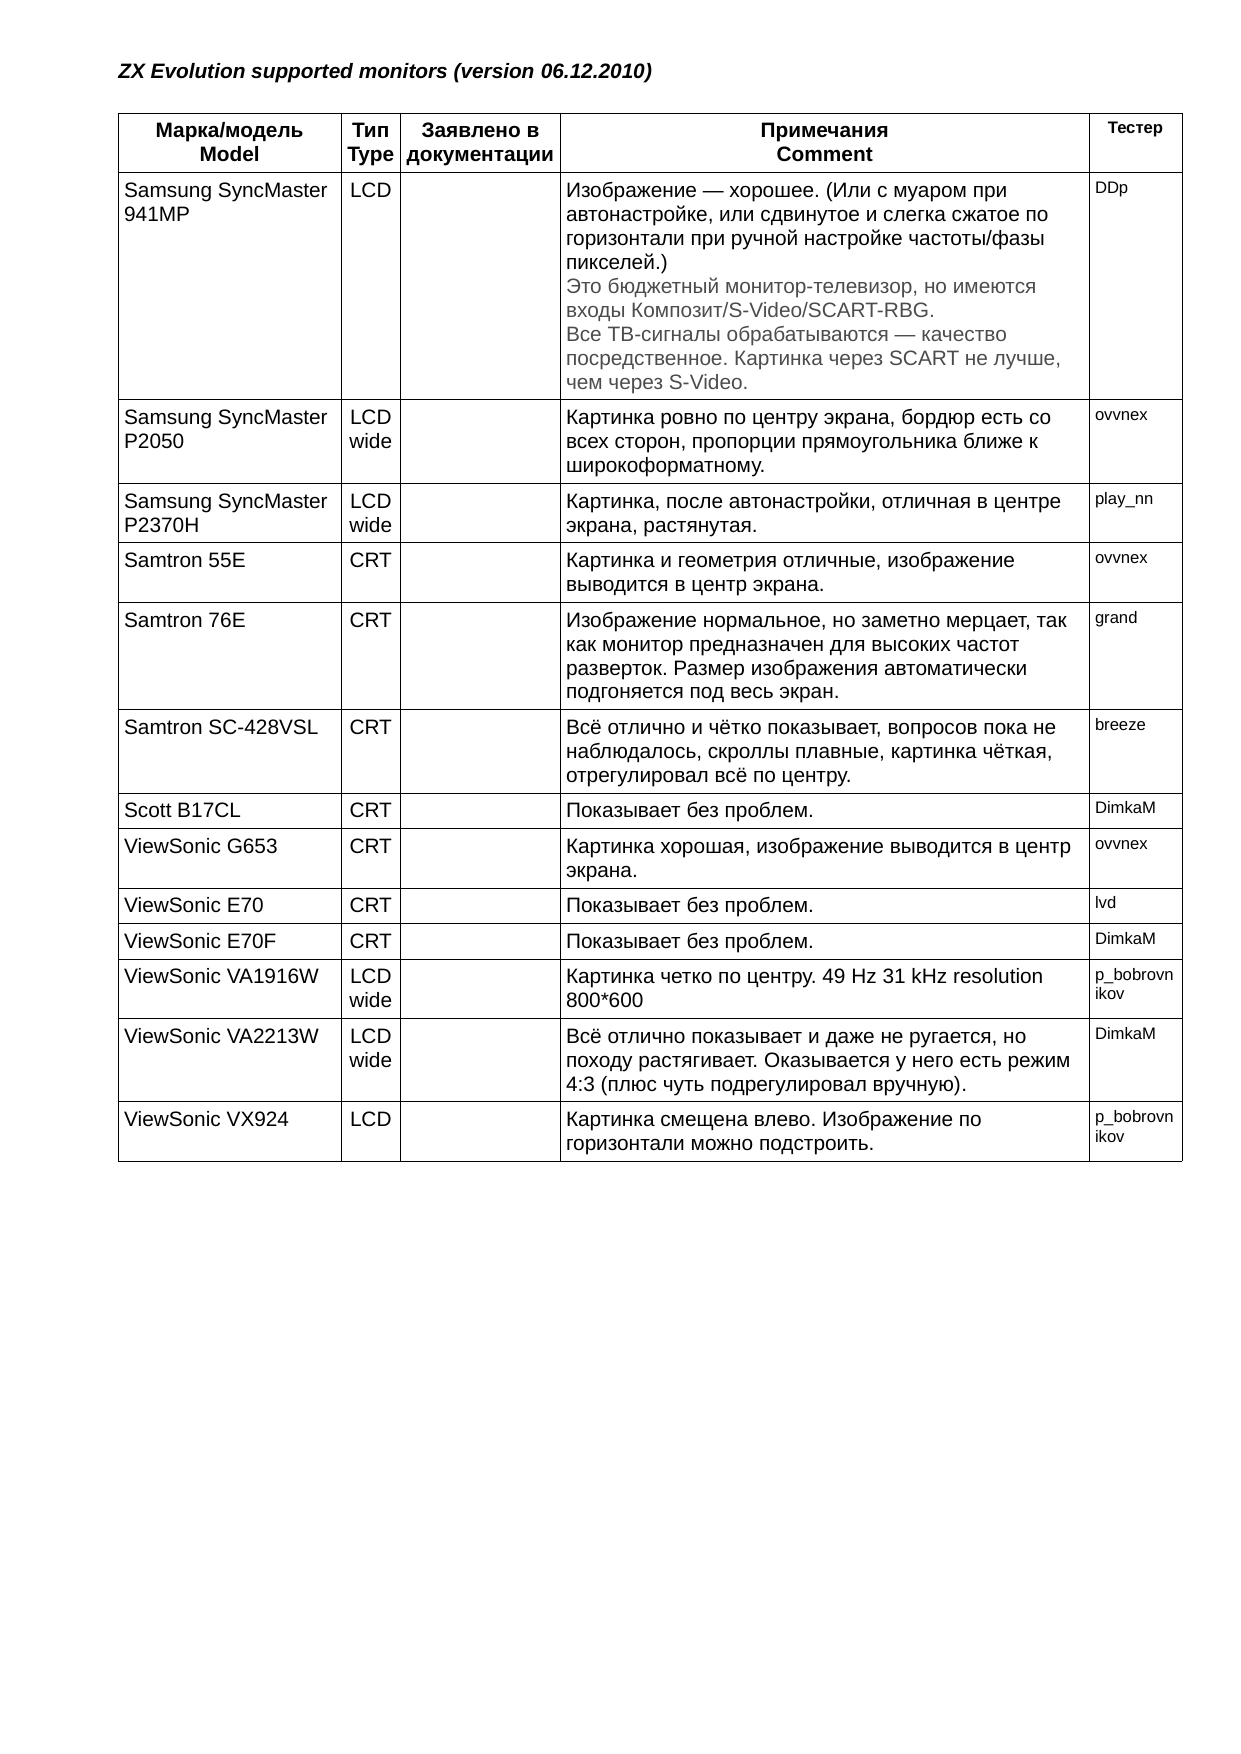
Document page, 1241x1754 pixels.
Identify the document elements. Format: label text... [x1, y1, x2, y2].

table_cell LCD [342, 1102, 400, 1161]
table_cell ViewSonic G653 [119, 829, 341, 887]
table_cell play_nn [1090, 484, 1182, 542]
table_cell LCD wide [342, 960, 400, 1018]
table_cell Картинка смещена влево. Изображение по горизонтали можно подстроить. [561, 1102, 1089, 1161]
table_cell ovvnex [1090, 829, 1182, 887]
table_cell Изображение нормальное, но заметно мерцает, так как монитор предназначен для высоких частот разверток. Размер изображения автоматически подгоняется под весь экран. [561, 603, 1089, 709]
table_cell ViewSonic VA2213W [119, 1019, 341, 1101]
table_header Марка/модель Model [119, 114, 341, 172]
table_cell [401, 960, 560, 1018]
table_cell [401, 794, 560, 828]
table_cell [401, 924, 560, 958]
table_cell CRT [342, 710, 400, 792]
table_cell DimkaM [1090, 924, 1182, 958]
table_cell p_bobrovnikov [1090, 960, 1182, 1018]
table_cell [401, 484, 560, 542]
table_cell Показывает без проблем. [561, 794, 1089, 828]
table_cell ViewSonic VA1916W [119, 960, 341, 1018]
table_cell ViewSonic VX924 [119, 1102, 341, 1161]
table_cell ViewSonic E70F [119, 924, 341, 958]
table_cell CRT [342, 603, 400, 709]
table_cell LCD [342, 173, 400, 399]
table_cell Scott B17CL [119, 794, 341, 828]
table_cell [401, 829, 560, 887]
table_cell grand [1090, 603, 1182, 709]
table_cell [401, 400, 560, 483]
table_cell [401, 603, 560, 709]
table_header Тип Type [342, 114, 400, 172]
table_cell p_bobrovnikov [1090, 1102, 1182, 1161]
table_cell breeze [1090, 710, 1182, 792]
table_cell Картинка и геометрия отличные, изображение выводится в центр экрана. [561, 543, 1089, 602]
table_cell Всё отлично показывает и даже не ругается, но походу растягивает. Оказывается у него есть режим 4:3 (плюс чуть подрегулировал вручную). [561, 1019, 1089, 1101]
table_cell [401, 173, 560, 399]
table_cell CRT [342, 829, 400, 887]
table_cell Samtron SC-428VSL [119, 710, 341, 792]
table_cell Показывает без проблем. [561, 924, 1089, 958]
table_cell ViewSonic E70 [119, 889, 341, 923]
table_cell DimkaM [1090, 794, 1182, 828]
table_cell [401, 1102, 560, 1161]
table_cell LCD wide [342, 400, 400, 483]
table_cell [401, 889, 560, 923]
table_cell Картинка четко по центру. 49 Hz 31 kHz resolution 800*600 [561, 960, 1089, 1018]
table_cell LCD wide [342, 1019, 400, 1101]
table_cell Samsung SyncMaster P2370H [119, 484, 341, 542]
table_cell ovvnex [1090, 400, 1182, 483]
table_header Примечания Comment [561, 114, 1089, 172]
table_cell Samsung SyncMaster P2050 [119, 400, 341, 483]
table_cell CRT [342, 889, 400, 923]
table_header Заявлено в документации [401, 114, 560, 172]
table_cell [401, 543, 560, 602]
table_cell [401, 710, 560, 792]
table_cell CRT [342, 924, 400, 958]
table_cell CRT [342, 794, 400, 828]
table_cell Всё отлично и чётко показывает, вопросов пока не наблюдалось, скроллы плавные, картинка чёткая, отрегулировал всё по центру. [561, 710, 1089, 792]
table_cell Картинка ровно по центру экрана, бордюр есть со всех сторон, пропорции прямоугольника ближе к широкоформатному. [561, 400, 1089, 483]
table_cell Картинка хорошая, изображение выводится в центр экрана. [561, 829, 1089, 887]
table_header Тестер [1090, 114, 1182, 172]
table_cell Показывает без проблем. [561, 889, 1089, 923]
table_cell ovvnex [1090, 543, 1182, 602]
table_cell DimkaM [1090, 1019, 1182, 1101]
table_cell Samsung SyncMaster 941MP [119, 173, 341, 399]
table_cell DDp [1090, 173, 1182, 399]
table_cell lvd [1090, 889, 1182, 923]
table_cell Samtron 76E [119, 603, 341, 709]
table_cell [401, 1019, 560, 1101]
table_cell LCD wide [342, 484, 400, 542]
table_cell CRT [342, 543, 400, 602]
table_cell Изображение — хорошее. (Или с муаром при автонастройке, или сдвинутое и слегка сжатое по горизонтали при ручной настройке частоты/фазы пикселей.) Это бюджетный монитор-телевизор, но имеются входы Композит/S-Video/SCART-RBG. Все ТВ-сигналы обрабатываются — качество посредственное. Картинка через SCART не лучше, чем через S-Video. [561, 173, 1089, 399]
table_cell Samtron 55E [119, 543, 341, 602]
table_cell Картинка, после автонастройки, отличная в центре экрана, растянутая. [561, 484, 1089, 542]
